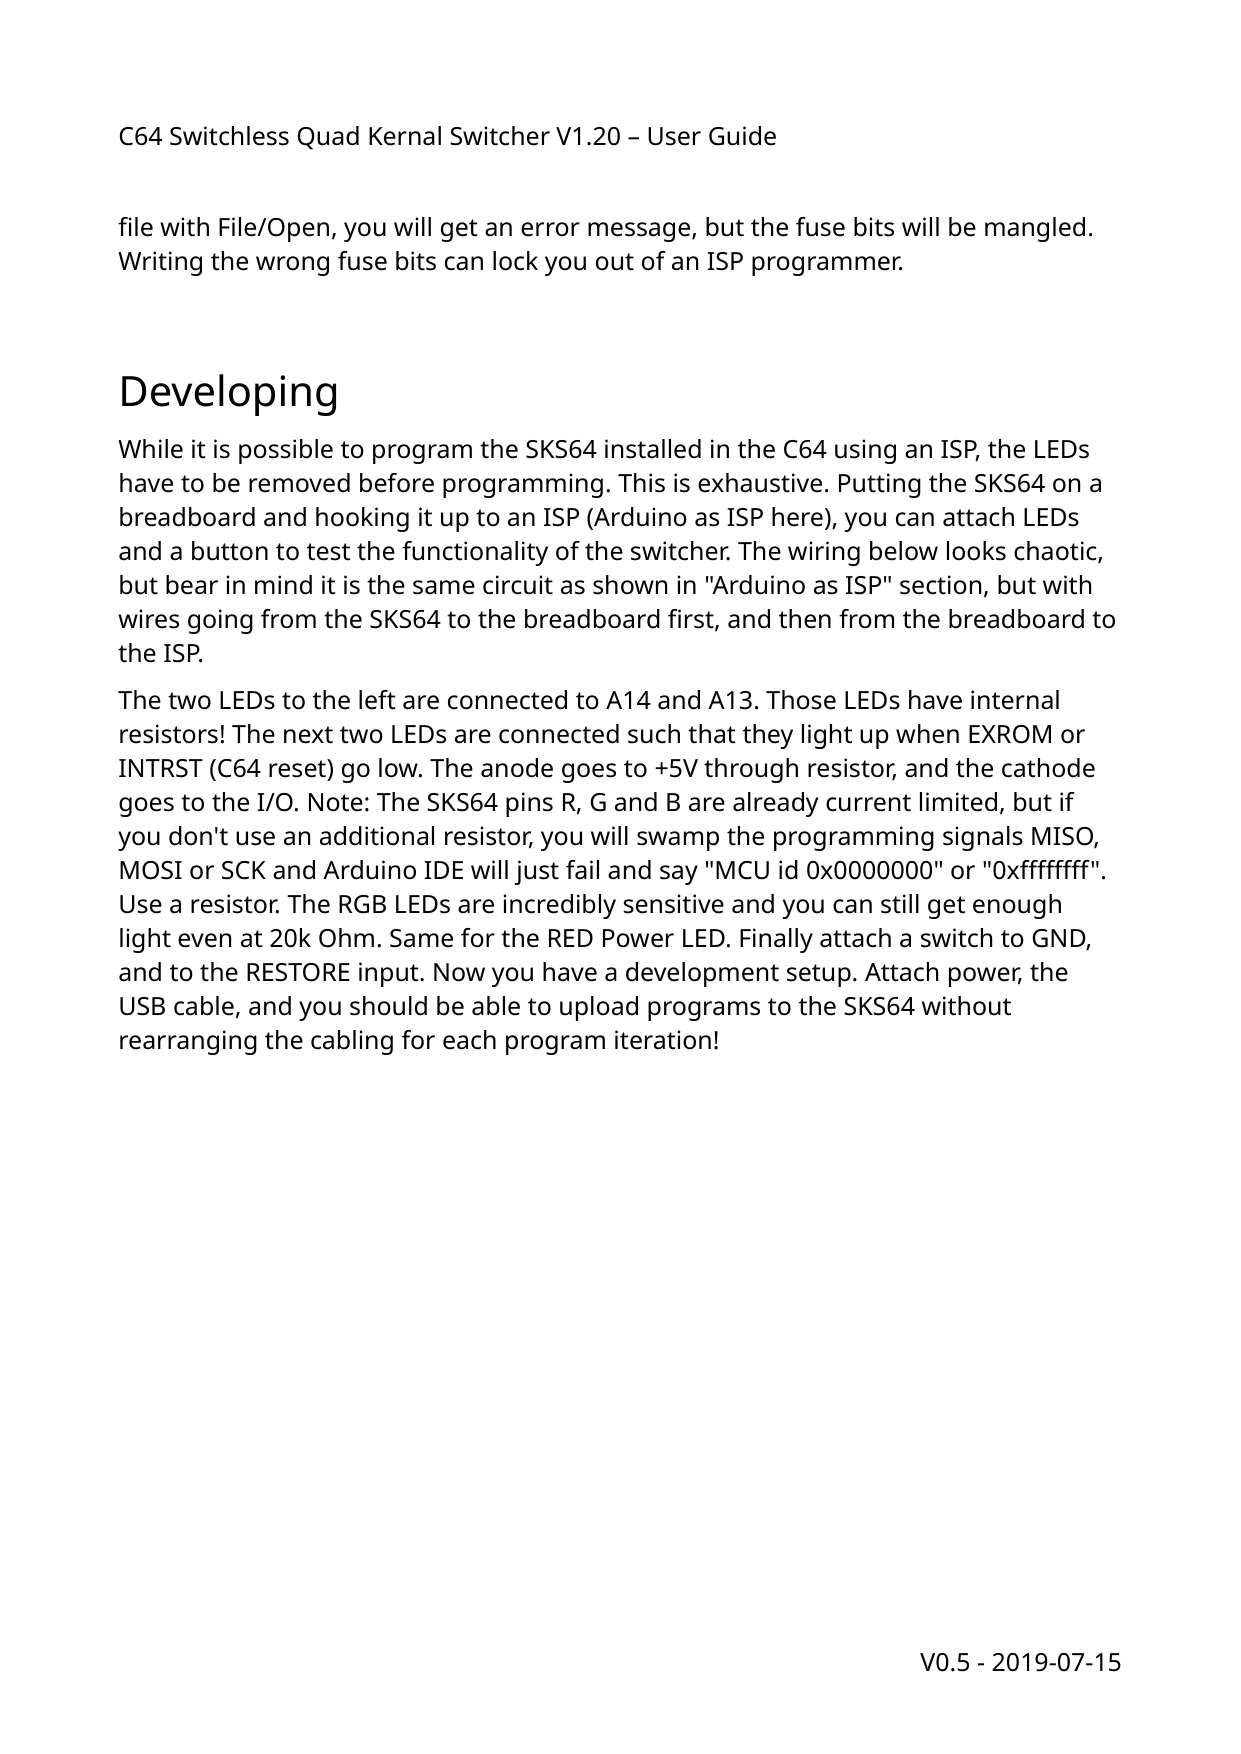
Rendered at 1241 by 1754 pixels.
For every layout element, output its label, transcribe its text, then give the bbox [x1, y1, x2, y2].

text file with File/Open, you will get an error message, but the fuse bits will be mangled. Writing the wrong fuse bits can lock you out of an ISP programmer. [118, 210, 1122, 278]
text While it is possible to program the SKS64 installed in the C64 using an ISP, the LEDs have to be removed before programming. This is exhaustive. Putting the SKS64 on a breadboard and hooking it up to an ISP (Arduino as ISP here), you can attach LEDs and a button to test the functionality of the switcher. The wiring below looks chaotic, but bear in mind it is the same circuit as shown in "Arduino as ISP" section, but with wires going from the SKS64 to the breadboard first, and then from the breadboard to the ISP. [118, 431, 1122, 670]
subtitle Developing [118, 362, 1122, 419]
text The two LEDs to the left are connected to A14 and A13. Those LEDs have internal resistors! The next two LEDs are connected such that they light up when EXROM or INTRST (C64 reset) go low. The anode goes to +5V through resistor, and the cathode goes to the I/O. Note: The SKS64 pins R, G and B are already current limited, but if you don't use an additional resistor, you will swamp the programming signals MISO, MOSI or SCK and Arduino IDE will just fail and say "MCU id 0x0000000" or "0xffffffff". Use a resistor. The RGB LEDs are incredibly sensitive and you can still get enough light even at 20k Ohm. Same for the RED Power LED. Finally attach a switch to GND, and to the RESTORE input. Now you have a development setup. Attach power, the USB cable, and you should be able to upload programs to the SKS64 without rearranging the cabling for each program iteration! [118, 682, 1122, 1057]
